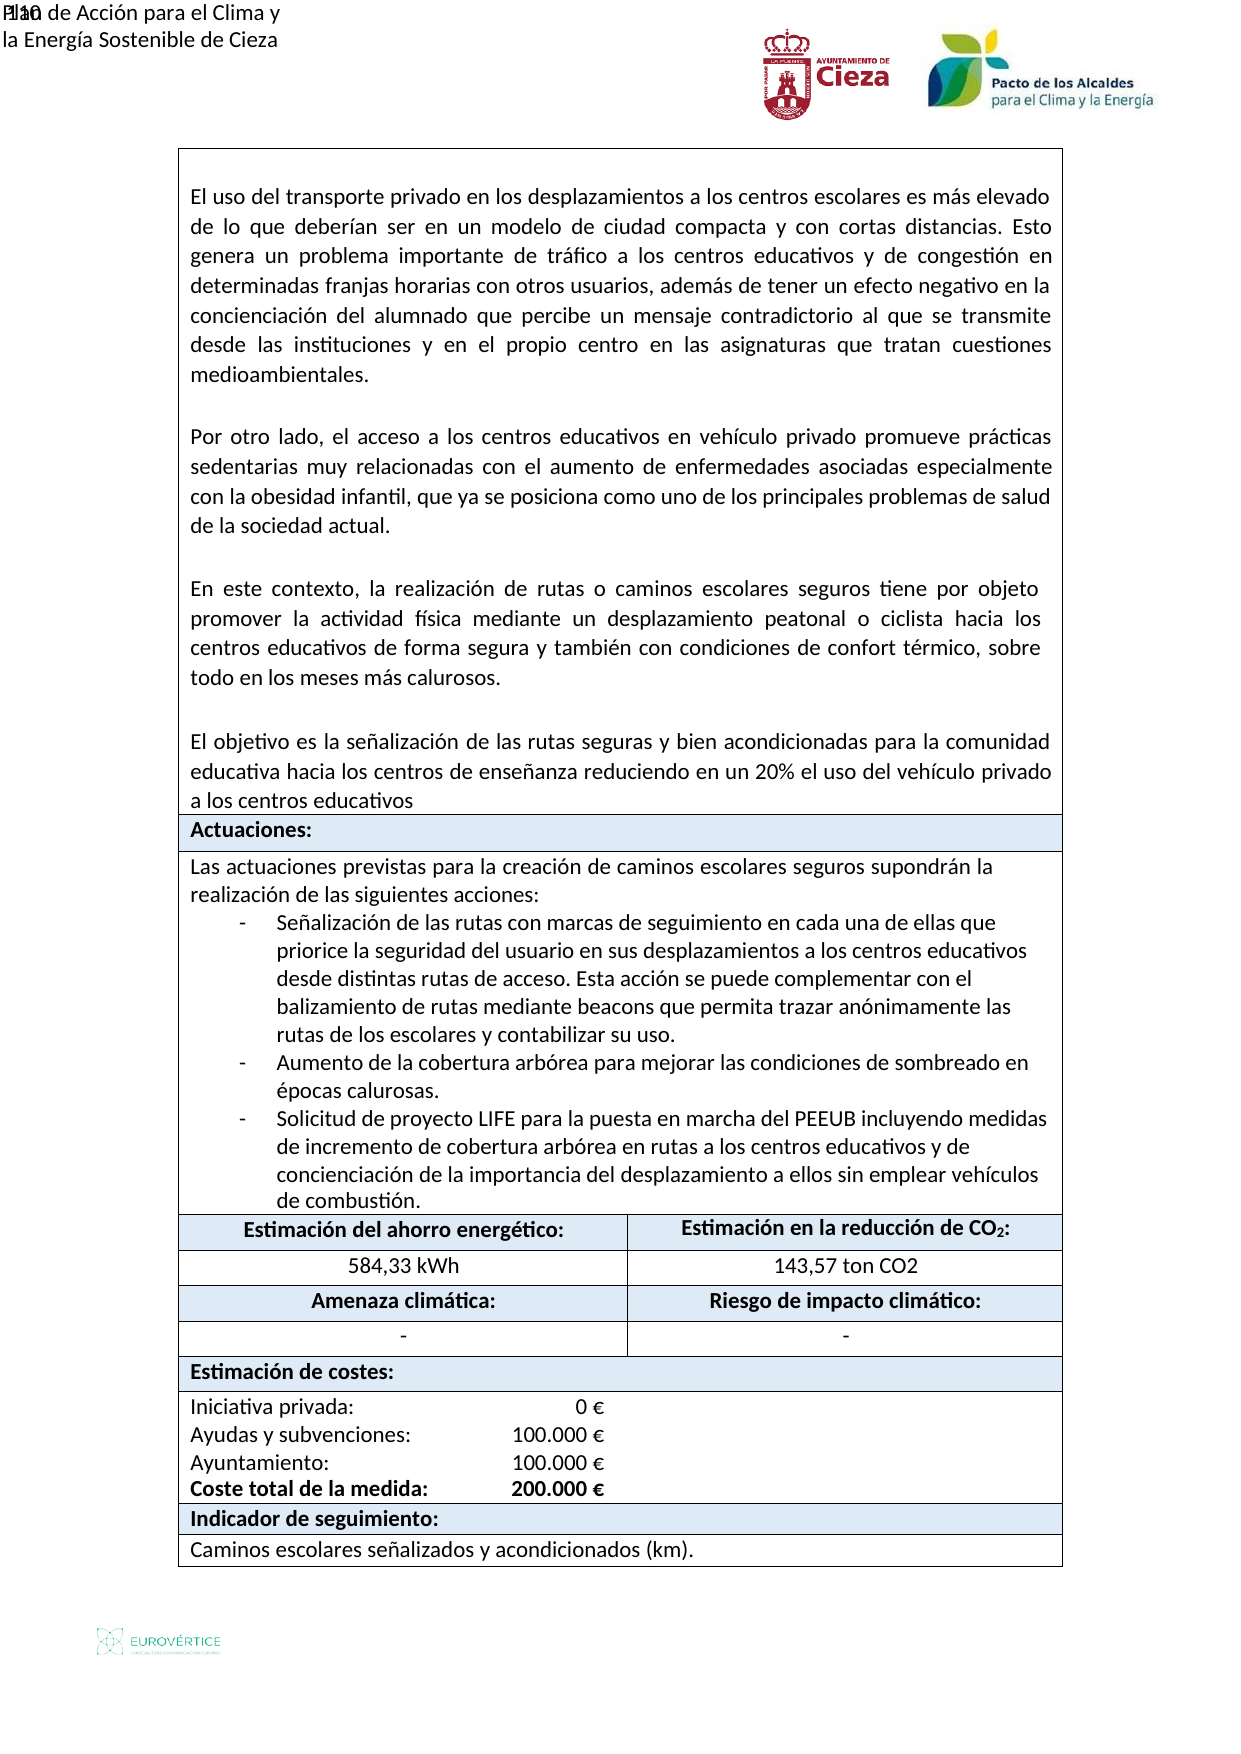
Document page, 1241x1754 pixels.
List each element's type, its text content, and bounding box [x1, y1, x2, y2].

picture [755, 22, 897, 125]
table_cell Caminos escolares señalizados y acondicionados (km). [179, 1535, 1062, 1566]
table_cell Riesgo de impacto climático: [628, 1286, 1062, 1321]
table_cell Amenaza climática: [179, 1286, 627, 1321]
table_cell Estimación de costes: [179, 1357, 1062, 1391]
table_cell Estimación en la reducción de CO2: [628, 1215, 1062, 1250]
table_cell Las actuaciones previstas para la creación de caminos escolares seguros supondrán la realización de las siguientes acciones: Señalización de las rutas con marcas de seguimiento en cada una de ellas que priorice la seguridad del usuario en sus desplazamientos a los centros educativos desde distintas rutas de acceso. Esta acción se puede complementar con el balizamiento de rutas mediante beacons que permita trazar anónimamente las rutas de los escolares y contabilizar su uso. Aumento de la cobertura arbórea para mejorar las condiciones de sombreado en épocas calurosas. Solicitud de proyecto LIFE para la puesta en marcha del PEEUB incluyendo medidas de incremento de cobertura arbórea en rutas a los centros educativos y de concienciación de la importancia del desplazamiento a ellos sin emplear vehículos de combustión. [179, 852, 1062, 1214]
table_cell Iniciativa privada: 0 € Ayudas y subvenciones: 100.000 € Ayuntamiento: 100.000 € Coste total de la medida: 200.000 € [179, 1392, 1062, 1503]
table_cell Estimación del ahorro energético: [179, 1215, 627, 1250]
picture [921, 23, 1159, 114]
table_cell 143,57 ton CO2 [628, 1251, 1062, 1285]
picture [96, 1628, 221, 1655]
table_cell 584,33 kWh [179, 1251, 627, 1285]
table_cell - [628, 1322, 1062, 1356]
table_header El uso del transporte privado en los desplazamientos a los centros escolares es más elevado de lo que deberían ser en un modelo de ciudad compacta y con cortas distancias. Esto genera un problema importante de tráfico a los centros educativos y de congestión en determinadas franjas horarias con otros usuarios, además de tener un efecto negativo en la concienciación del alumnado que percibe un mensaje contradictorio al que se transmite desde las instituciones y en el propio centro en las asignaturas que tratan cuestiones medioambientales. Por otro lado, el acceso a los centros educativos en vehículo privado promueve prácticas sedentarias muy relacionadas con el aumento de enfermedades asociadas especialmente con la obesidad infantil, que ya se posiciona como uno de los principales problemas de salud de la sociedad actual. En este contexto, la realización de rutas o caminos escolares seguros tiene por objeto promover la actividad física mediante un desplazamiento peatonal o ciclista hacia los centros educativos de forma segura y también con condiciones de confort térmico, sobre todo en los meses más calurosos. El objetivo es la señalización de las rutas seguras y bien acondicionadas para la comunidad educativa hacia los centros de enseñanza reduciendo en un 20% el uso del vehículo privado a los centros educativos [179, 149, 1062, 814]
table_cell - [179, 1322, 627, 1356]
table_cell Indicador de seguimiento: [179, 1504, 1062, 1534]
table_cell Actuaciones: [179, 815, 1062, 851]
